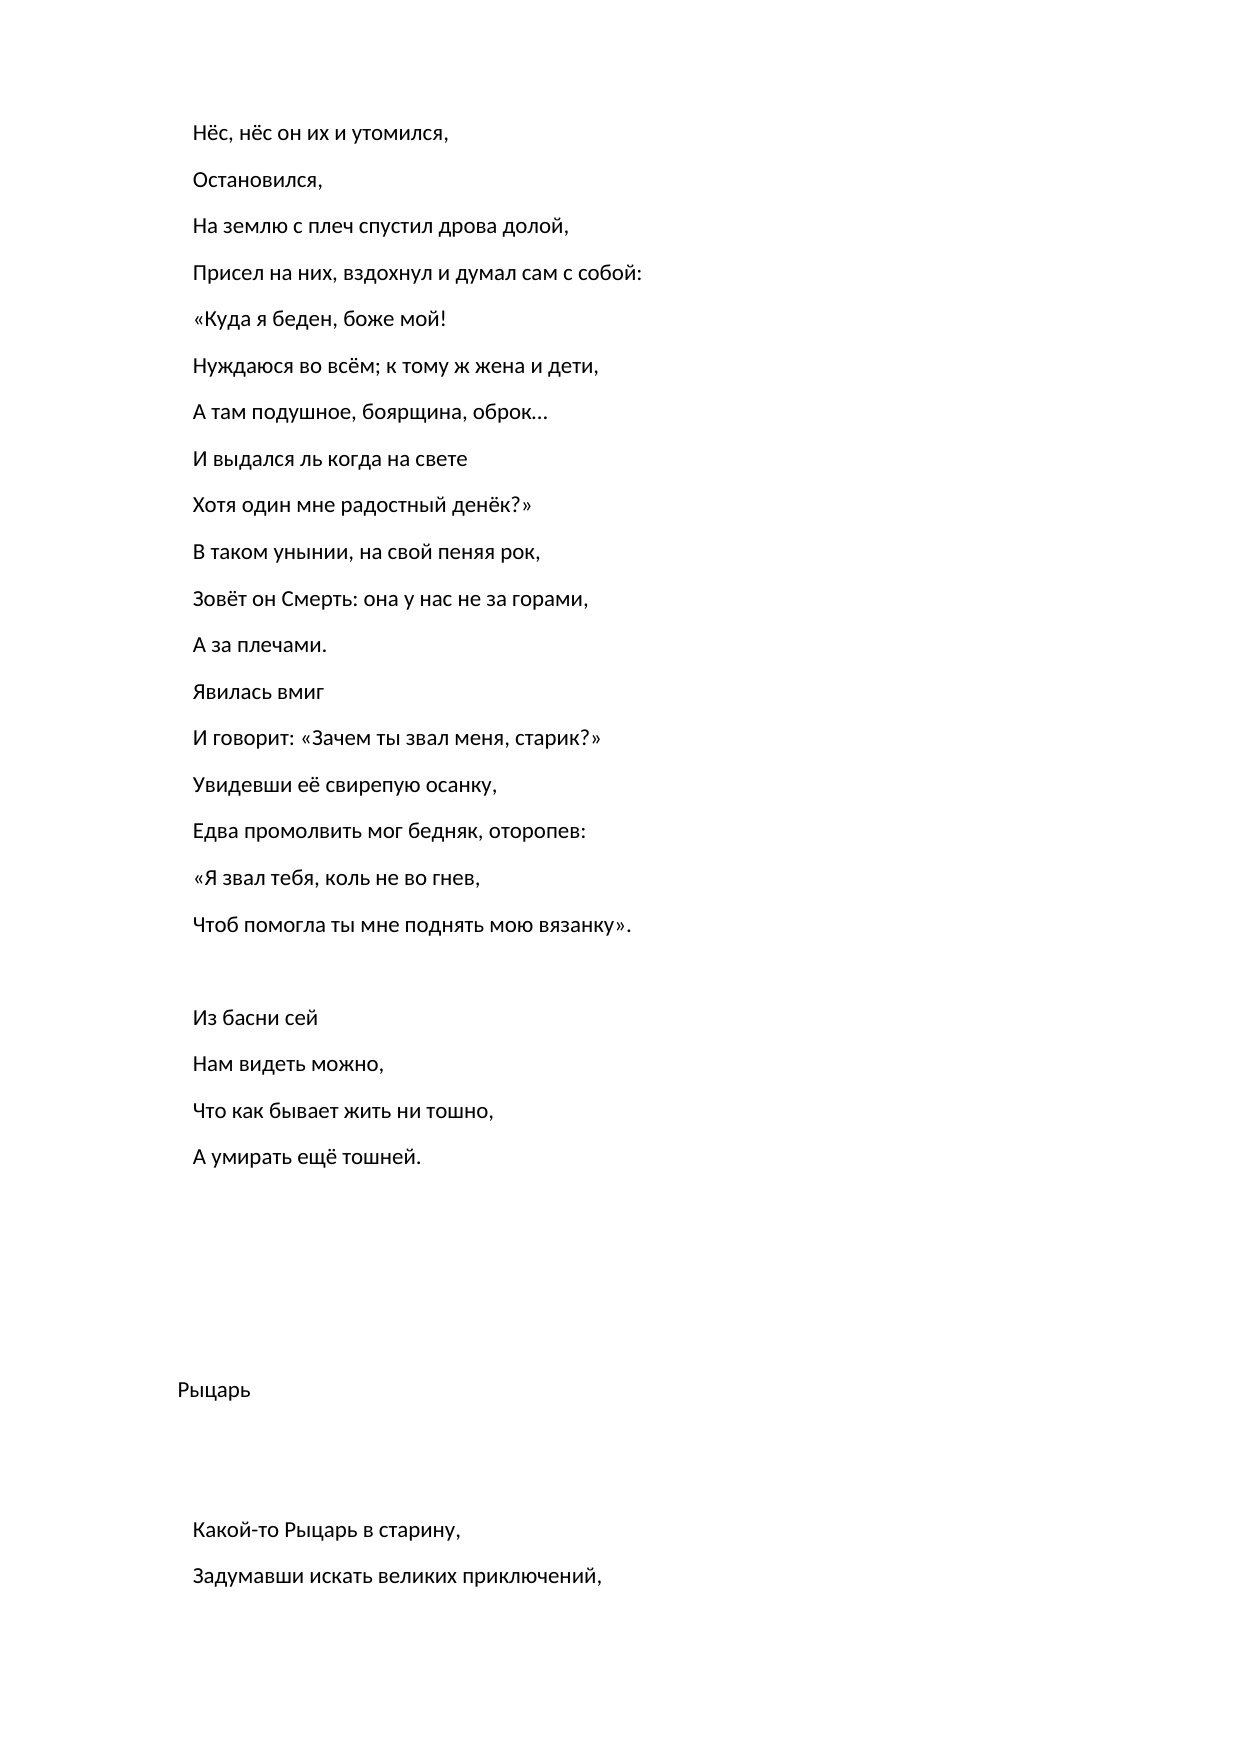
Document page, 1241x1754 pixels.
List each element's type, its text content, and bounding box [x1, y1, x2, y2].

text «Я звал тебя, коль не во гнев, [177, 863, 1152, 891]
text В таком унынии, на свой пеняя рок, [177, 537, 1152, 565]
text Нам видеть можно, [177, 1049, 1152, 1077]
text Какой-то Рыцарь в старину, [177, 1515, 1152, 1543]
text Что как бывает жить ни тошно, [177, 1096, 1152, 1124]
text Задумавши искать великих приключений, [177, 1562, 1152, 1589]
text Зовёт он Смерть: она у нас не за горами, [177, 584, 1152, 612]
text И выдался ль когда на свете [177, 444, 1152, 472]
text Нёс, нёс он их и утомился, [177, 118, 1152, 146]
text Явилась вмиг [177, 677, 1152, 705]
text Едва промолвить мог бедняк, оторопев: [177, 817, 1152, 844]
text На землю с плеч спустил дрова долой, [177, 211, 1152, 239]
text А умирать ещё тошней. [177, 1142, 1152, 1171]
text А за плечами. [177, 630, 1152, 658]
text «Куда я беден, боже мой! [177, 304, 1152, 332]
text Чтоб помогла ты мне поднять мою вязанку». [177, 910, 1152, 938]
text Рыцарь [177, 1375, 1152, 1403]
text Присел на них, вздохнул и думал сам с собой: [177, 258, 1152, 286]
text Увидевши её свирепую осанку, [177, 770, 1152, 798]
text И говорит: «Зачем ты звал меня, старик?» [177, 723, 1152, 751]
text Хотя один мне радостный денёк?» [177, 491, 1152, 519]
text Остановился, [177, 165, 1152, 193]
text Нуждаюся во всём; к тому ж жена и дети, [177, 351, 1152, 379]
text А там подушное, боярщина, оброк… [177, 397, 1152, 426]
text Из басни сей [177, 1003, 1152, 1031]
